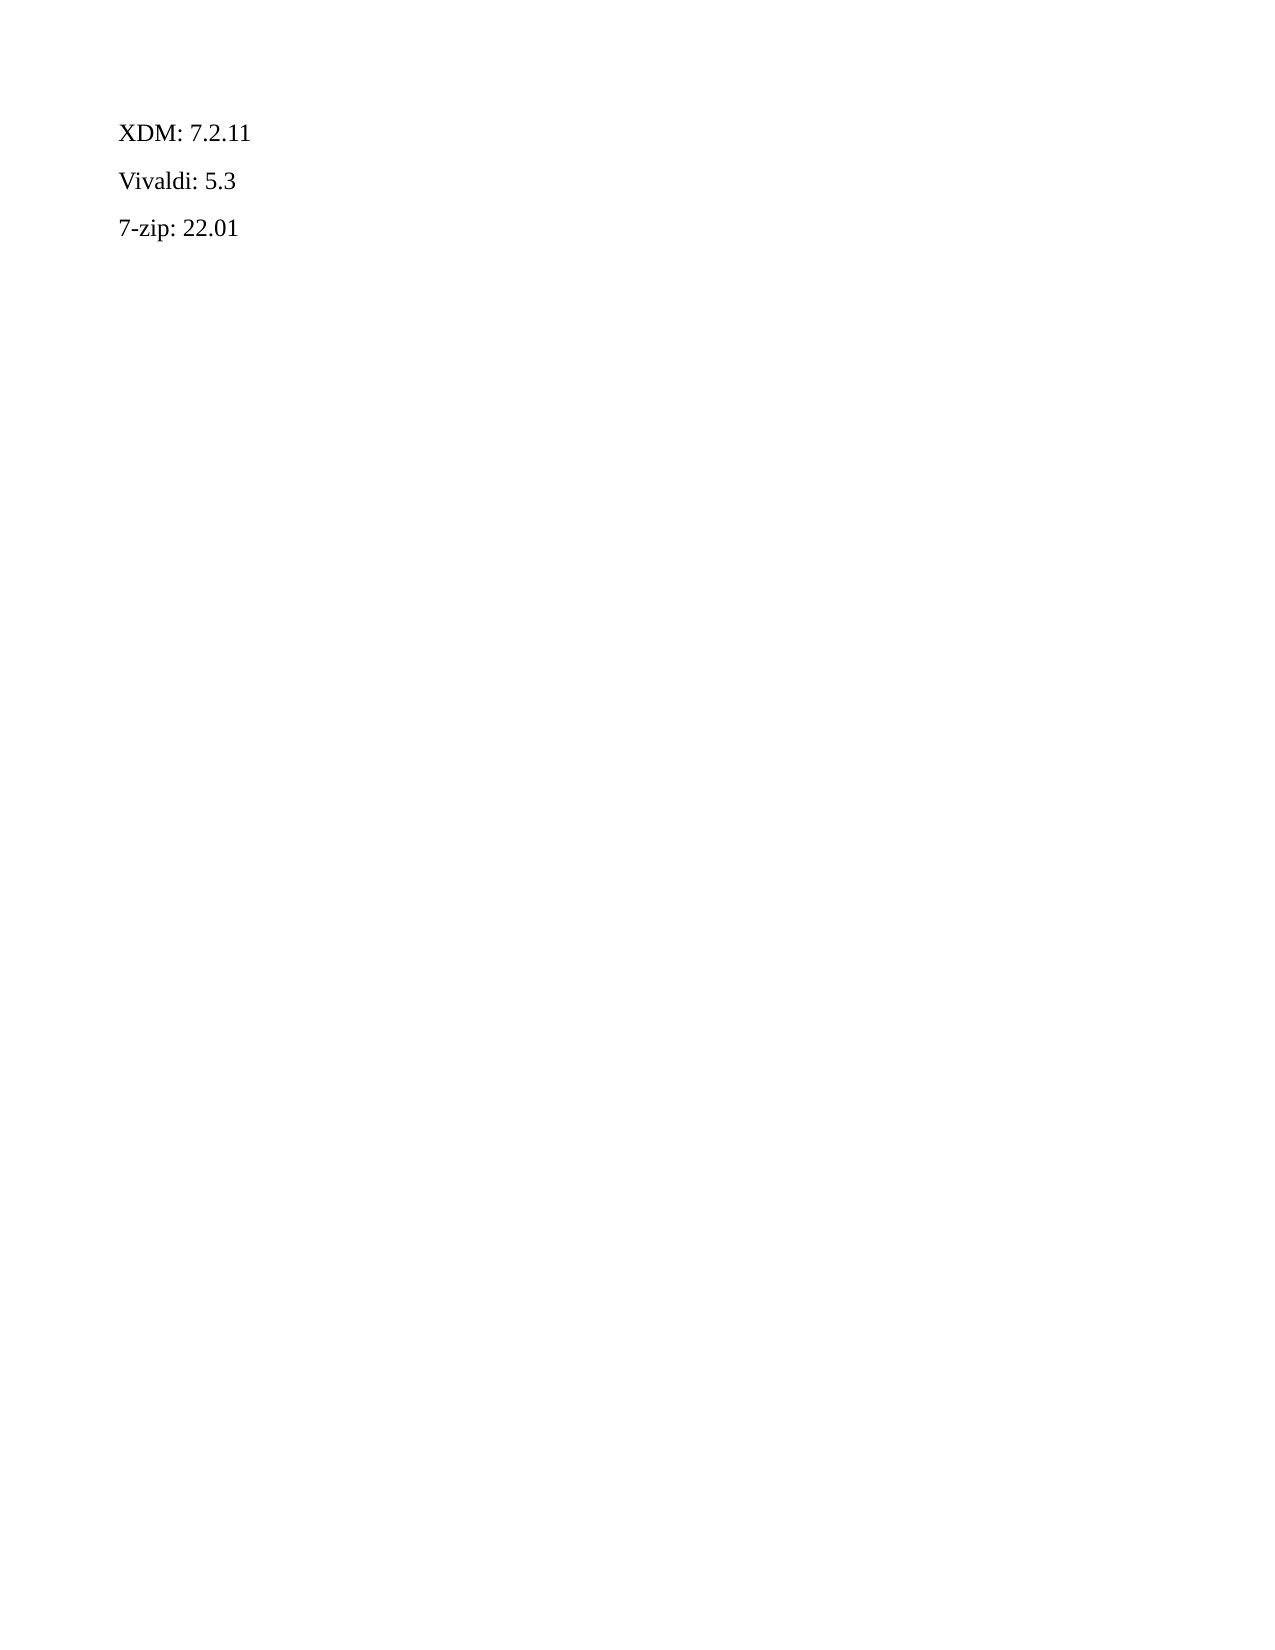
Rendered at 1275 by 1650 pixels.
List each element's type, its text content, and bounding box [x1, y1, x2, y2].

text XDM: 7.2.11 [118, 118, 1157, 147]
text 7-zip: 22.01 [118, 213, 1157, 242]
text Vivaldi: 5.3 [118, 166, 1157, 194]
